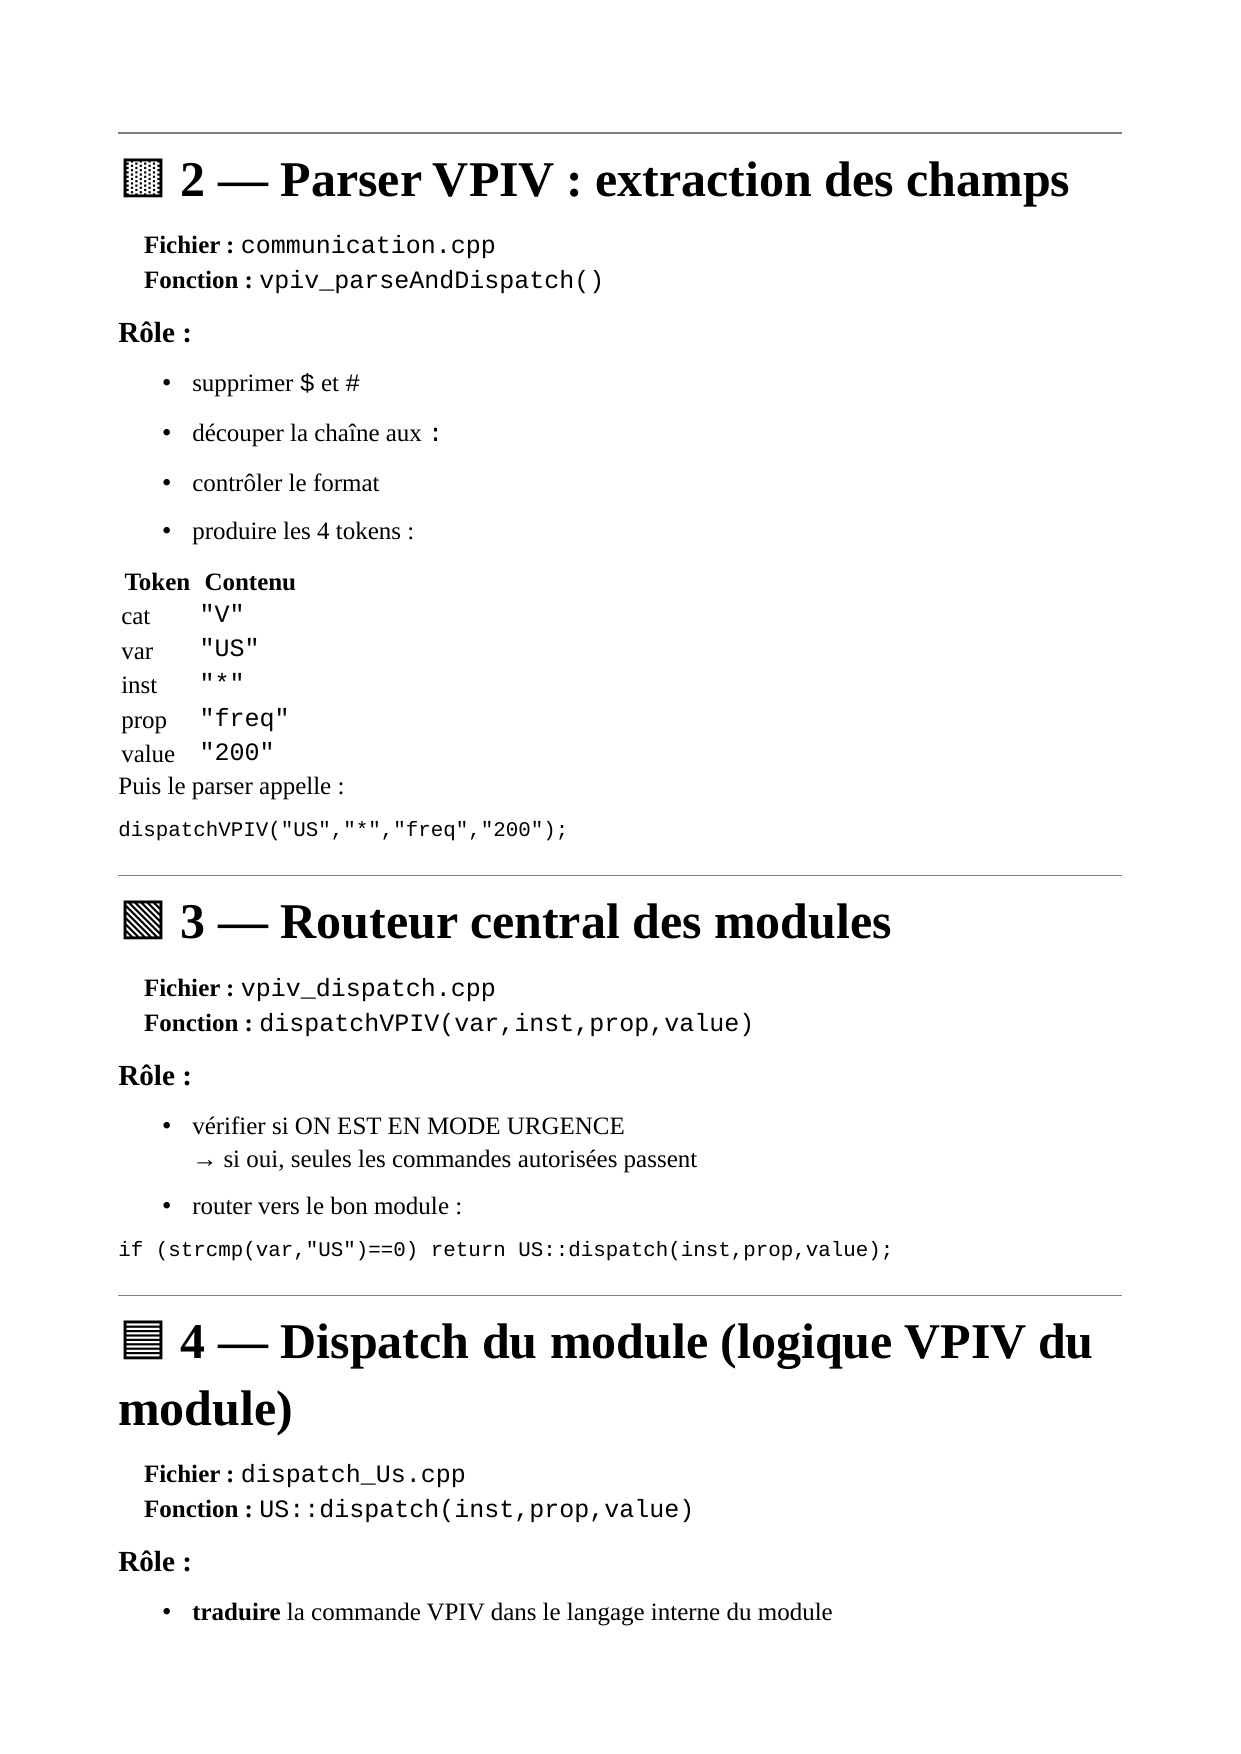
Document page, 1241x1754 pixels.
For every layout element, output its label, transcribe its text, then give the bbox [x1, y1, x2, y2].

table_cell var [118, 633, 196, 667]
list traduire la commande VPIV dans le langage interne du module [162, 1597, 1122, 1626]
table_cell "US" [196, 633, 304, 667]
subtitle Rôle : [118, 1058, 1122, 1091]
table_cell inst [118, 668, 196, 702]
text 📍 Fichier : vpiv_dispatch.cpp 📍 Fonction : dispatchVPIV(var,inst,prop,value) [118, 973, 1122, 1038]
table_cell "V" [196, 598, 304, 633]
list produire les 4 tokens : [162, 516, 1122, 545]
table_header Token [118, 564, 196, 598]
table_cell prop [118, 702, 196, 737]
table_cell "200" [196, 737, 304, 771]
table_header Contenu [196, 564, 304, 598]
table_cell cat [118, 598, 196, 633]
list router vers le bon module : [162, 1191, 1122, 1220]
text Puis le parser appelle : [118, 771, 1122, 800]
table_cell "*" [196, 668, 304, 702]
subtitle 🟨 2 — Parser VPIV : extraction des champs [118, 149, 1122, 207]
list contrôler le format [162, 468, 1122, 497]
table_cell value [118, 737, 196, 771]
text 📍 Fichier : dispatch_Us.cpp 📍 Fonction : US::dispatch(inst,prop,value) [118, 1459, 1122, 1525]
text 📍 Fichier : communication.cpp 📍 Fonction : vpiv_parseAndDispatch() [118, 230, 1122, 296]
subtitle Rôle : [118, 315, 1122, 349]
subtitle 🟩 3 — Routeur central des modules [118, 892, 1122, 949]
table_cell "freq" [196, 702, 304, 737]
list vérifier si ON EST EN MODE URGENCE → si oui, seules les commandes autorisées passent [162, 1111, 1122, 1173]
subtitle 🟦 4 — Dispatch du module (logique VPIV du module) [118, 1312, 1122, 1436]
text if (strcmp(var,"US")==0) return US::dispatch(inst,prop,value); [118, 1239, 1122, 1263]
subtitle Rôle : [118, 1544, 1122, 1578]
list découper la chaîne aux : [162, 418, 1122, 449]
text dispatchVPIV("US","*","freq","200"); [118, 819, 1122, 842]
list supprimer $ et # [162, 368, 1122, 399]
